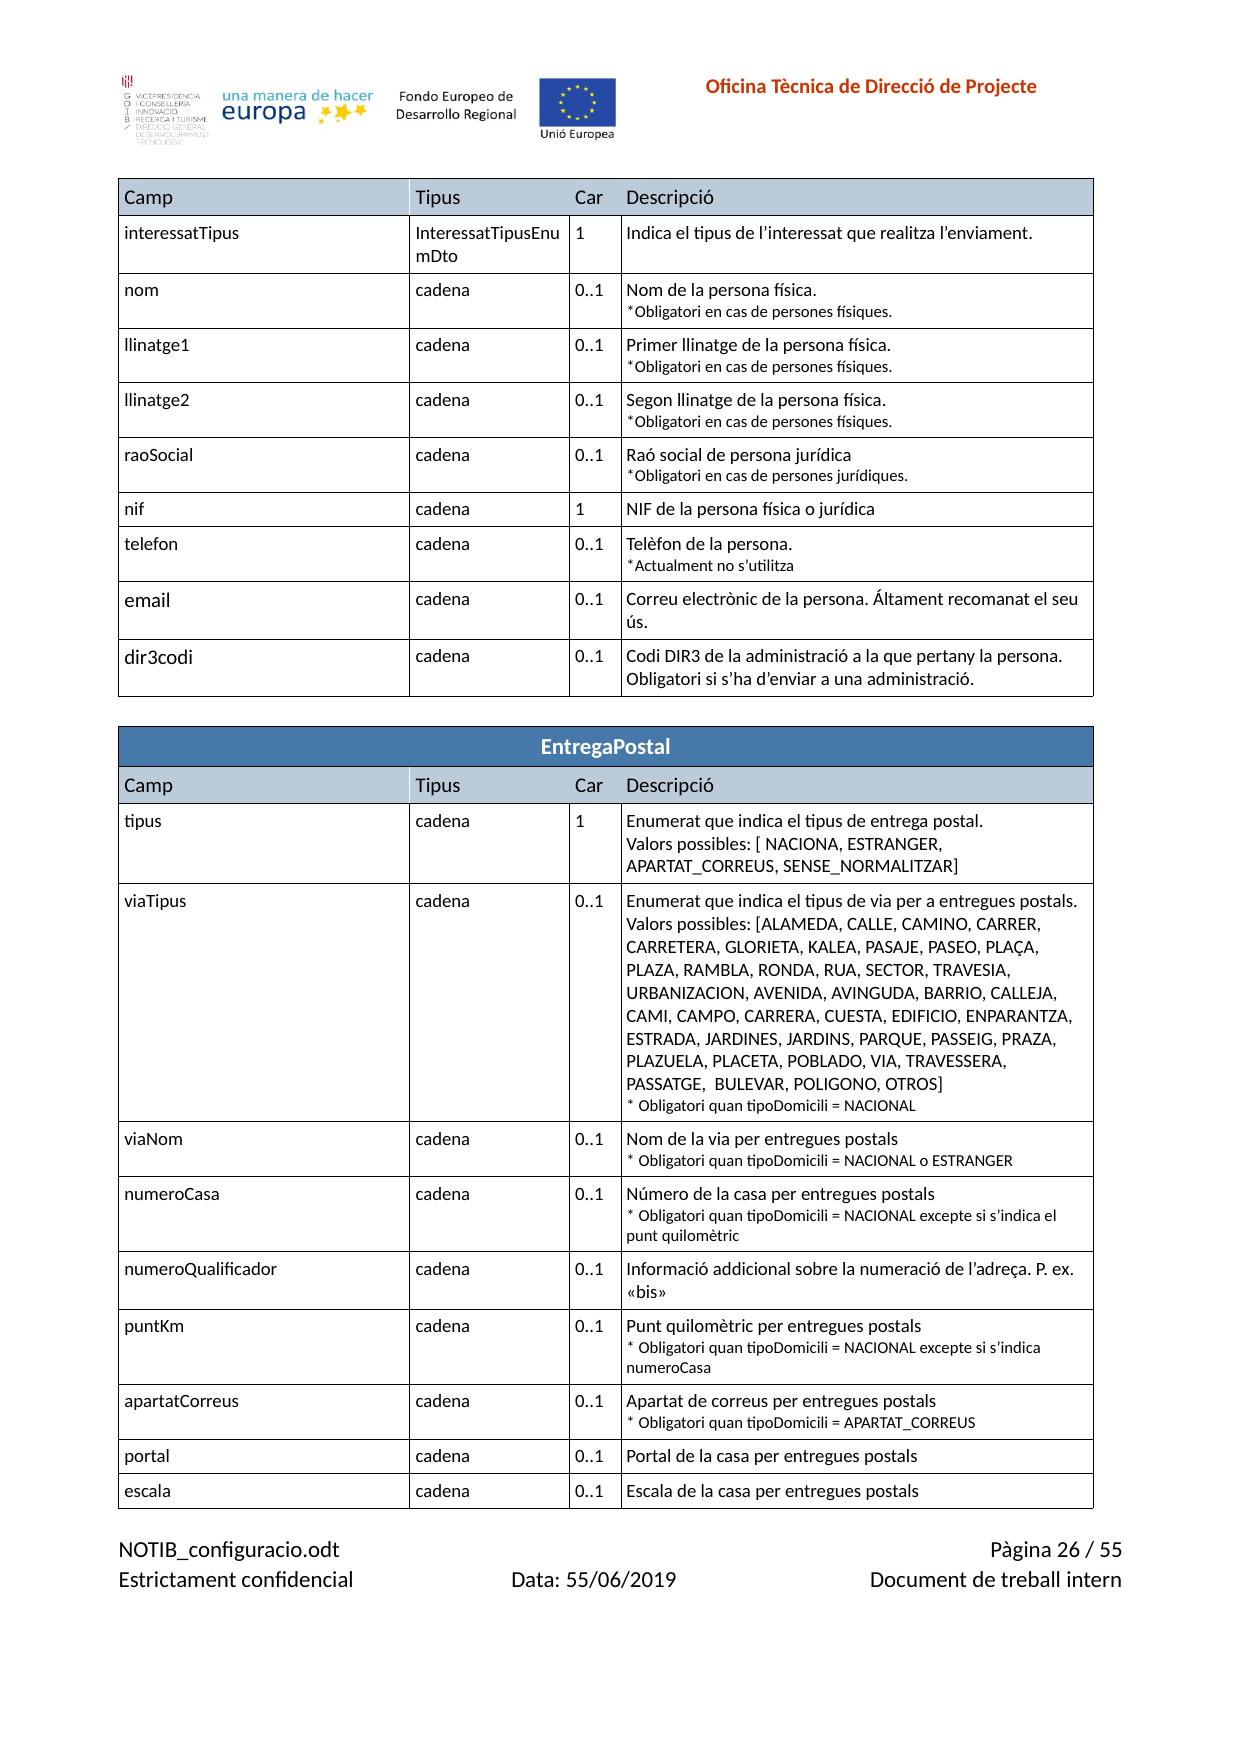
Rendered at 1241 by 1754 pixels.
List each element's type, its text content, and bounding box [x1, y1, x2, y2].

table_cell 0..1 [570, 438, 621, 492]
table_cell Número de la casa per entregues postals * Obligatori quan tipoDomicili = NACIONAL excepte si s’indica el punt quilomètric [622, 1177, 1093, 1251]
table_cell 0..1 [570, 1474, 621, 1508]
table_cell Nom de la via per entregues postals * Obligatori quan tipoDomicili = NACIONAL o ESTRANGER [622, 1122, 1093, 1176]
table_cell nom [119, 274, 409, 327]
table_cell Portal de la casa per entregues postals [622, 1440, 1093, 1473]
table_cell 0..1 [570, 1385, 621, 1439]
table_cell 0..1 [570, 1310, 621, 1384]
table_cell 0..1 [570, 329, 621, 382]
table_cell 0..1 [570, 383, 621, 437]
table_cell Correu electrònic de la persona. Áltament recomanat el seu ús. [622, 582, 1093, 638]
table_cell cadena [410, 493, 569, 526]
table_cell Enumerat que indica el tipus de via per a entregues postals. Valors possibles: [ALAMEDA, CALLE, CAMINO, CARRER, CARRETERA, GLORIETA, KALEA, PASAJE, PASEO, PLAÇA, PLAZA, RAMBLA, RONDA, RUA, SECTOR, TRAVESIA, URBANIZACION, AVENIDA, AVINGUDA, BARRIO, CALLEJA, CAMI, CAMPO, CARRERA, CUESTA, EDIFICIO, ENPARANTZA, ESTRADA, JARDINES, JARDINS, PARQUE, PASSEIG, PRAZA, PLAZUELA, PLACETA, POBLADO, VIA, TRAVESSERA, PASSATGE, BULEVAR, POLIGONO, OTROS] * Obligatori quan tipoDomicili = NACIONAL [622, 884, 1093, 1121]
table_cell 0..1 [570, 527, 621, 581]
table_cell 0..1 [570, 582, 621, 638]
table_cell cadena [410, 1440, 569, 1473]
table_cell llinatge2 [119, 383, 409, 437]
table_cell 0..1 [570, 640, 621, 696]
table_header EntregaPostal [119, 727, 1093, 766]
table_cell puntKm [119, 1310, 409, 1384]
table_cell Codi DIR3 de la administració a la que pertany la persona. Obligatori si s’ha d’enviar a una administració. [622, 640, 1093, 696]
table_cell viaNom [119, 1122, 409, 1176]
table_cell telefon [119, 527, 409, 581]
table_cell cadena [410, 1252, 569, 1309]
table_cell cadena [410, 329, 569, 382]
table_cell cadena [410, 383, 569, 437]
table_cell numeroQualificador [119, 1252, 409, 1309]
table_cell 1 [570, 216, 621, 273]
table_cell Car [569, 767, 621, 803]
table_cell cadena [410, 274, 569, 327]
table_cell cadena [410, 1122, 569, 1176]
table_cell tipus [119, 804, 409, 883]
table_cell Punt quilomètric per entregues postals * Obligatori quan tipoDomicili = NACIONAL excepte si s’indica numeroCasa [622, 1310, 1093, 1384]
table_cell Descripció [621, 767, 1093, 803]
table_cell cadena [410, 1310, 569, 1384]
table_cell nif [119, 493, 409, 526]
table_cell Segon llinatge de la persona física. *Obligatori en cas de persones físiques. [622, 383, 1093, 437]
table_cell 0..1 [570, 1440, 621, 1473]
table_cell viaTipus [119, 884, 409, 1121]
table_cell cadena [410, 640, 569, 696]
table_cell Camp [119, 767, 409, 803]
table_cell cadena [410, 1474, 569, 1508]
table_cell Escala de la casa per entregues postals [622, 1474, 1093, 1508]
table_cell 0..1 [570, 1252, 621, 1309]
table_cell cadena [410, 1385, 569, 1439]
table_cell llinatge1 [119, 329, 409, 382]
table_cell cadena [410, 582, 569, 638]
table_cell Primer llinatge de la persona física. *Obligatori en cas de persones físiques. [622, 329, 1093, 382]
table_cell Camp [119, 179, 409, 215]
table_cell NIF de la persona física o jurídica [622, 493, 1093, 526]
table_cell Tipus [410, 767, 569, 803]
picture [219, 73, 621, 147]
table_cell Car [569, 179, 621, 215]
table_cell Raó social de persona jurídica *Obligatori en cas de persones jurídiques. [622, 438, 1093, 492]
table_cell cadena [410, 527, 569, 581]
table_cell apartatCorreus [119, 1385, 409, 1439]
table_cell raoSocial [119, 438, 409, 492]
table_cell email [119, 582, 409, 638]
table_cell numeroCasa [119, 1177, 409, 1251]
table_cell cadena [410, 804, 569, 883]
table_cell 0..1 [570, 1122, 621, 1176]
table_cell Apartat de correus per entregues postals * Obligatori quan tipoDomicili = APARTAT_CORREUS [622, 1385, 1093, 1439]
table_cell cadena [410, 1177, 569, 1251]
table_cell Tipus [410, 179, 569, 215]
table_cell Indica el tipus de l’interessat que realitza l’enviament. [622, 216, 1093, 273]
table_cell dir3codi [119, 640, 409, 696]
table_cell 1 [570, 493, 621, 526]
picture [118, 73, 213, 147]
table_cell Telèfon de la persona. *Actualment no s’utilitza [622, 527, 1093, 581]
table_cell 0..1 [570, 884, 621, 1121]
table_cell InteressatTipusEnumDto [410, 216, 569, 273]
table_cell cadena [410, 884, 569, 1121]
table_cell 1 [570, 804, 621, 883]
table_cell cadena [410, 438, 569, 492]
table_cell Descripció [621, 179, 1093, 215]
table_cell Enumerat que indica el tipus de entrega postal. Valors possibles: [ NACIONA, ESTRANGER, APARTAT_CORREUS, SENSE_NORMALITZAR] [622, 804, 1093, 883]
table_cell escala [119, 1474, 409, 1508]
table_cell portal [119, 1440, 409, 1473]
table_cell 0..1 [570, 274, 621, 327]
table_cell Nom de la persona física. *Obligatori en cas de persones físiques. [622, 274, 1093, 327]
table_cell Informació addicional sobre la numeració de l’adreça. P. ex. «bis» [622, 1252, 1093, 1309]
table_cell interessatTipus [119, 216, 409, 273]
table_cell 0..1 [570, 1177, 621, 1251]
